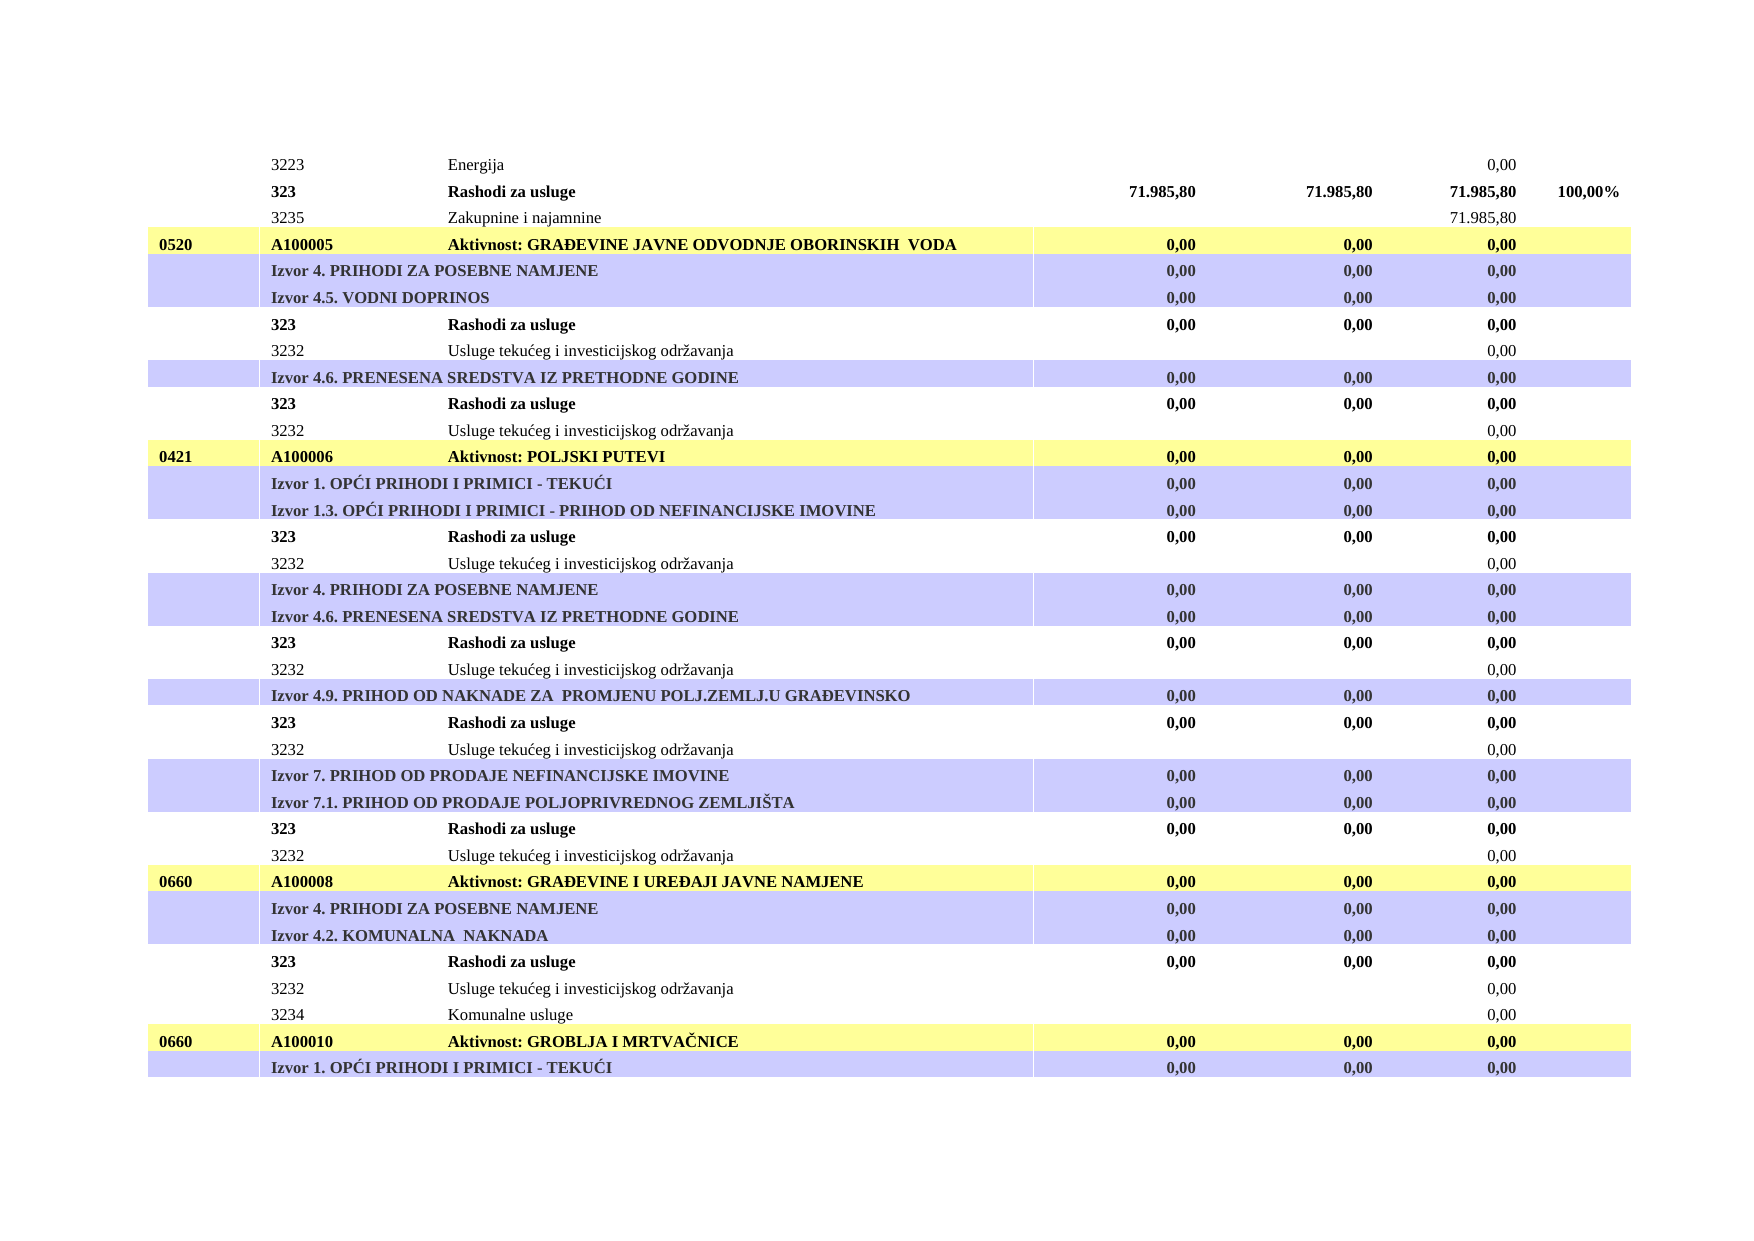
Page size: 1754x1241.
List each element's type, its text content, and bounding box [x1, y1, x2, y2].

table_cell Aktivnost: POLJSKI PUTEVI [436, 440, 1033, 466]
table_cell Usluge tekućeg i investicijskog održavanja [436, 971, 1033, 998]
table_cell 0,00 [1384, 1024, 1527, 1051]
table_cell [1527, 1051, 1631, 1077]
table_cell 0,00 [1207, 1051, 1384, 1077]
table_cell 0421 [148, 440, 259, 466]
table_cell 0,00 [1384, 945, 1527, 971]
table_cell 0,00 [1207, 785, 1384, 812]
table_cell A100008 [260, 865, 436, 891]
table_cell [148, 1051, 259, 1077]
table_cell 0,00 [1207, 945, 1384, 971]
table_cell 323 [260, 307, 436, 333]
table_cell 0,00 [1384, 493, 1527, 519]
table_cell 71.985,80 [1207, 174, 1384, 201]
table_cell 0,00 [1384, 785, 1527, 812]
table_cell 0660 [148, 1024, 259, 1051]
table_cell [1207, 413, 1384, 440]
table_cell Rashodi za usluge [436, 945, 1033, 971]
table_cell 0,00 [1384, 732, 1527, 758]
table_cell Izvor 1. OPĆI PRIHODI I PRIMICI - TEKUĆI [260, 466, 1033, 493]
table_cell 0,00 [1034, 785, 1207, 812]
table_cell [1527, 387, 1631, 413]
table_cell [1527, 307, 1631, 333]
table_cell 0,00 [1207, 626, 1384, 652]
table_cell 0,00 [1384, 1051, 1527, 1077]
table_cell A100010 [260, 1024, 436, 1051]
table_cell 0,00 [1384, 918, 1527, 944]
table_cell Rashodi za usluge [436, 705, 1033, 732]
table_cell 0,00 [1034, 945, 1207, 971]
table_cell 323 [260, 626, 436, 652]
table_cell [1527, 918, 1631, 944]
table_cell Usluge tekućeg i investicijskog održavanja [436, 732, 1033, 758]
table_cell [1527, 626, 1631, 652]
table_cell 0,00 [1207, 520, 1384, 546]
table_cell [1207, 201, 1384, 227]
table_cell Aktivnost: GROBLJA I MRTVAČNICE [436, 1024, 1033, 1051]
table_cell [148, 971, 259, 998]
table_cell 0,00 [1207, 918, 1384, 944]
table_cell [148, 918, 259, 944]
table_cell Aktivnost: GRAĐEVINE I UREĐAJI JAVNE NAMJENE [436, 865, 1033, 891]
table_cell 3232 [260, 413, 436, 440]
table_cell [1207, 838, 1384, 865]
table_cell [148, 626, 259, 652]
table_cell Usluge tekućeg i investicijskog održavanja [436, 838, 1033, 865]
table_cell [1527, 971, 1631, 998]
table_cell 0,00 [1034, 626, 1207, 652]
table_cell 0,00 [1034, 387, 1207, 413]
table_cell 0,00 [1034, 280, 1207, 307]
table_cell Izvor 4.5. VODNI DOPRINOS [260, 280, 1033, 307]
table_cell [1527, 1024, 1631, 1051]
table_cell Izvor 7.1. PRIHOD OD PRODAJE POLJOPRIVREDNOG ZEMLJIŠTA [260, 785, 1033, 812]
table_cell [1527, 148, 1631, 174]
table_cell [148, 812, 259, 838]
table_cell 3234 [260, 998, 436, 1024]
table_cell [1527, 280, 1631, 307]
table_cell 0,00 [1384, 227, 1527, 254]
table_cell 0,00 [1034, 227, 1207, 254]
table_cell [148, 785, 259, 812]
table_cell [148, 998, 259, 1024]
table_cell 0,00 [1207, 466, 1384, 493]
table_cell 3232 [260, 546, 436, 573]
table_cell 0660 [148, 865, 259, 891]
table_cell 0,00 [1207, 679, 1384, 705]
table_cell 0,00 [1384, 466, 1527, 493]
table_cell [1527, 413, 1631, 440]
table_cell Usluge tekućeg i investicijskog održavanja [436, 546, 1033, 573]
table_cell Rashodi za usluge [436, 174, 1033, 201]
table_cell Rashodi za usluge [436, 626, 1033, 652]
table_cell Izvor 4. PRIHODI ZA POSEBNE NAMJENE [260, 254, 1033, 280]
table_cell [1527, 785, 1631, 812]
table_cell [1527, 254, 1631, 280]
table_cell 0,00 [1384, 440, 1527, 466]
table_cell Zakupnine i najamnine [436, 201, 1033, 227]
table_cell 0,00 [1034, 759, 1207, 785]
table_cell 0,00 [1034, 865, 1207, 891]
table_cell [1527, 945, 1631, 971]
table_cell [148, 546, 259, 573]
table_cell Rashodi za usluge [436, 387, 1033, 413]
table_cell [1207, 998, 1384, 1024]
table_cell 0,00 [1207, 307, 1384, 333]
table_cell [148, 599, 259, 626]
table_cell 3223 [260, 148, 436, 174]
table_cell [148, 493, 259, 519]
table_cell 3232 [260, 334, 436, 360]
table_cell Rashodi za usluge [436, 307, 1033, 333]
table_cell 0,00 [1384, 360, 1527, 387]
table_cell [1527, 520, 1631, 546]
table_cell Izvor 4.6. PRENESENA SREDSTVA IZ PRETHODNE GODINE [260, 360, 1033, 387]
table_cell 0,00 [1034, 520, 1207, 546]
table_cell [148, 201, 259, 227]
table_cell 0,00 [1207, 227, 1384, 254]
table_cell 0,00 [1034, 599, 1207, 626]
table_cell [1527, 679, 1631, 705]
table_cell Rashodi za usluge [436, 812, 1033, 838]
table_cell 0,00 [1207, 1024, 1384, 1051]
table_cell [148, 148, 259, 174]
table_cell 0,00 [1207, 493, 1384, 519]
table_cell Aktivnost: GRAĐEVINE JAVNE ODVODNJE OBORINSKIH VODA [436, 227, 1033, 254]
table_cell [148, 679, 259, 705]
table_cell 0,00 [1207, 573, 1384, 599]
table_cell Usluge tekućeg i investicijskog održavanja [436, 334, 1033, 360]
table_cell [148, 307, 259, 333]
table_cell 0,00 [1034, 679, 1207, 705]
table_cell 0,00 [1384, 520, 1527, 546]
table_cell 3232 [260, 732, 436, 758]
table_cell 0,00 [1034, 254, 1207, 280]
table_cell 0,00 [1034, 1024, 1207, 1051]
table_cell [1034, 334, 1207, 360]
table_cell [148, 652, 259, 679]
table_cell [1034, 201, 1207, 227]
table_cell 0,00 [1384, 679, 1527, 705]
table_cell [1527, 599, 1631, 626]
table_cell [148, 174, 259, 201]
table_cell [148, 891, 259, 918]
table_cell 0,00 [1384, 280, 1527, 307]
table_cell 71.985,80 [1384, 174, 1527, 201]
table_cell [1207, 148, 1384, 174]
table_cell 323 [260, 812, 436, 838]
table_cell [1034, 546, 1207, 573]
table_cell [1527, 440, 1631, 466]
table_cell [1527, 546, 1631, 573]
table_cell A100005 [260, 227, 436, 254]
table_cell 0,00 [1384, 254, 1527, 280]
table_cell [1034, 652, 1207, 679]
table_cell 71.985,80 [1034, 174, 1207, 201]
table_cell 323 [260, 945, 436, 971]
table_cell [1527, 493, 1631, 519]
table_cell 0,00 [1034, 705, 1207, 732]
table_cell [1207, 971, 1384, 998]
table_cell 0,00 [1384, 334, 1527, 360]
table_cell [1034, 413, 1207, 440]
table_cell [1527, 891, 1631, 918]
table_cell [1527, 705, 1631, 732]
table_cell [148, 759, 259, 785]
table_cell 0,00 [1034, 812, 1207, 838]
table_cell Izvor 1. OPĆI PRIHODI I PRIMICI - TEKUĆI [260, 1051, 1033, 1077]
table_cell 0,00 [1034, 918, 1207, 944]
table_cell [148, 732, 259, 758]
table_cell Komunalne usluge [436, 998, 1033, 1024]
table_cell 323 [260, 705, 436, 732]
table_cell [148, 945, 259, 971]
table_cell 0,00 [1384, 759, 1527, 785]
table_cell 0,00 [1207, 360, 1384, 387]
table_cell 0,00 [1384, 387, 1527, 413]
table_cell [1207, 732, 1384, 758]
table_cell [1527, 812, 1631, 838]
table_cell 0,00 [1384, 148, 1527, 174]
table_cell 3232 [260, 652, 436, 679]
table_cell [1527, 998, 1631, 1024]
table_cell [1207, 546, 1384, 573]
table_cell 0,00 [1034, 891, 1207, 918]
table_cell [148, 254, 259, 280]
table_cell [1527, 334, 1631, 360]
table_cell 0,00 [1207, 812, 1384, 838]
table_cell [1034, 971, 1207, 998]
table_cell [1527, 838, 1631, 865]
table_cell 0,00 [1207, 865, 1384, 891]
table_cell 0,00 [1384, 838, 1527, 865]
table_cell Izvor 1.3. OPĆI PRIHODI I PRIMICI - PRIHOD OD NEFINANCIJSKE IMOVINE [260, 493, 1033, 519]
table_cell 0,00 [1034, 360, 1207, 387]
table_cell [1527, 573, 1631, 599]
table_cell 0,00 [1207, 599, 1384, 626]
table_cell 0,00 [1034, 493, 1207, 519]
table_cell 0,00 [1207, 440, 1384, 466]
table_cell 0,00 [1384, 307, 1527, 333]
table_cell 0,00 [1034, 307, 1207, 333]
table_cell [1207, 334, 1384, 360]
table_cell 0,00 [1384, 971, 1527, 998]
table_cell 0,00 [1384, 599, 1527, 626]
table_cell Rashodi za usluge [436, 520, 1033, 546]
table_cell [1527, 652, 1631, 679]
table_cell 0,00 [1384, 891, 1527, 918]
table_cell [148, 360, 259, 387]
table_cell [1527, 759, 1631, 785]
table_cell [1527, 466, 1631, 493]
table_cell [148, 838, 259, 865]
table_cell 0,00 [1034, 1051, 1207, 1077]
table_cell [148, 705, 259, 732]
table_cell 0,00 [1034, 440, 1207, 466]
table_cell [148, 520, 259, 546]
table_cell [148, 280, 259, 307]
table_cell [1034, 148, 1207, 174]
table_cell Usluge tekućeg i investicijskog održavanja [436, 652, 1033, 679]
table_cell 0,00 [1384, 812, 1527, 838]
table_cell Izvor 7. PRIHOD OD PRODAJE NEFINANCIJSKE IMOVINE [260, 759, 1033, 785]
table_cell Izvor 4. PRIHODI ZA POSEBNE NAMJENE [260, 573, 1033, 599]
table_cell 0,00 [1207, 387, 1384, 413]
table_cell Izvor 4. PRIHODI ZA POSEBNE NAMJENE [260, 891, 1033, 918]
table_cell 0,00 [1034, 573, 1207, 599]
table_cell [1034, 732, 1207, 758]
table_cell Usluge tekućeg i investicijskog održavanja [436, 413, 1033, 440]
table_cell 0,00 [1384, 546, 1527, 573]
table_cell [1207, 652, 1384, 679]
table_cell 0520 [148, 227, 259, 254]
table_cell 0,00 [1207, 891, 1384, 918]
table_cell [1527, 360, 1631, 387]
table_cell 0,00 [1207, 280, 1384, 307]
table_cell [148, 466, 259, 493]
table_cell 0,00 [1384, 998, 1527, 1024]
table_cell 3232 [260, 838, 436, 865]
table_cell [1527, 732, 1631, 758]
table_cell [1034, 838, 1207, 865]
table_cell 323 [260, 387, 436, 413]
table_cell [148, 413, 259, 440]
table_cell 0,00 [1207, 254, 1384, 280]
table_cell 71.985,80 [1384, 201, 1527, 227]
table_cell 3235 [260, 201, 436, 227]
table_cell 323 [260, 520, 436, 546]
table_cell A100006 [260, 440, 436, 466]
table_cell 323 [260, 174, 436, 201]
table_cell [148, 573, 259, 599]
table_cell [1527, 865, 1631, 891]
table_cell 0,00 [1384, 413, 1527, 440]
table_cell 0,00 [1034, 466, 1207, 493]
table_cell 0,00 [1207, 759, 1384, 785]
table_cell Izvor 4.9. PRIHOD OD NAKNADE ZA PROMJENU POLJ.ZEMLJ.U GRAĐEVINSKO [260, 679, 1033, 705]
table_cell [1527, 227, 1631, 254]
table_cell Energija [436, 148, 1033, 174]
table_cell 0,00 [1384, 626, 1527, 652]
table_cell 0,00 [1384, 573, 1527, 599]
table_cell [1527, 201, 1631, 227]
table_cell 0,00 [1384, 652, 1527, 679]
table_cell [148, 334, 259, 360]
table_cell 3232 [260, 971, 436, 998]
table_cell 0,00 [1384, 705, 1527, 732]
table_cell 0,00 [1384, 865, 1527, 891]
table_cell Izvor 4.2. KOMUNALNA NAKNADA [260, 918, 1033, 944]
table_cell [148, 387, 259, 413]
table_cell 0,00 [1207, 705, 1384, 732]
table_cell Izvor 4.6. PRENESENA SREDSTVA IZ PRETHODNE GODINE [260, 599, 1033, 626]
table_cell [1034, 998, 1207, 1024]
table_cell 100,00% [1527, 174, 1631, 201]
